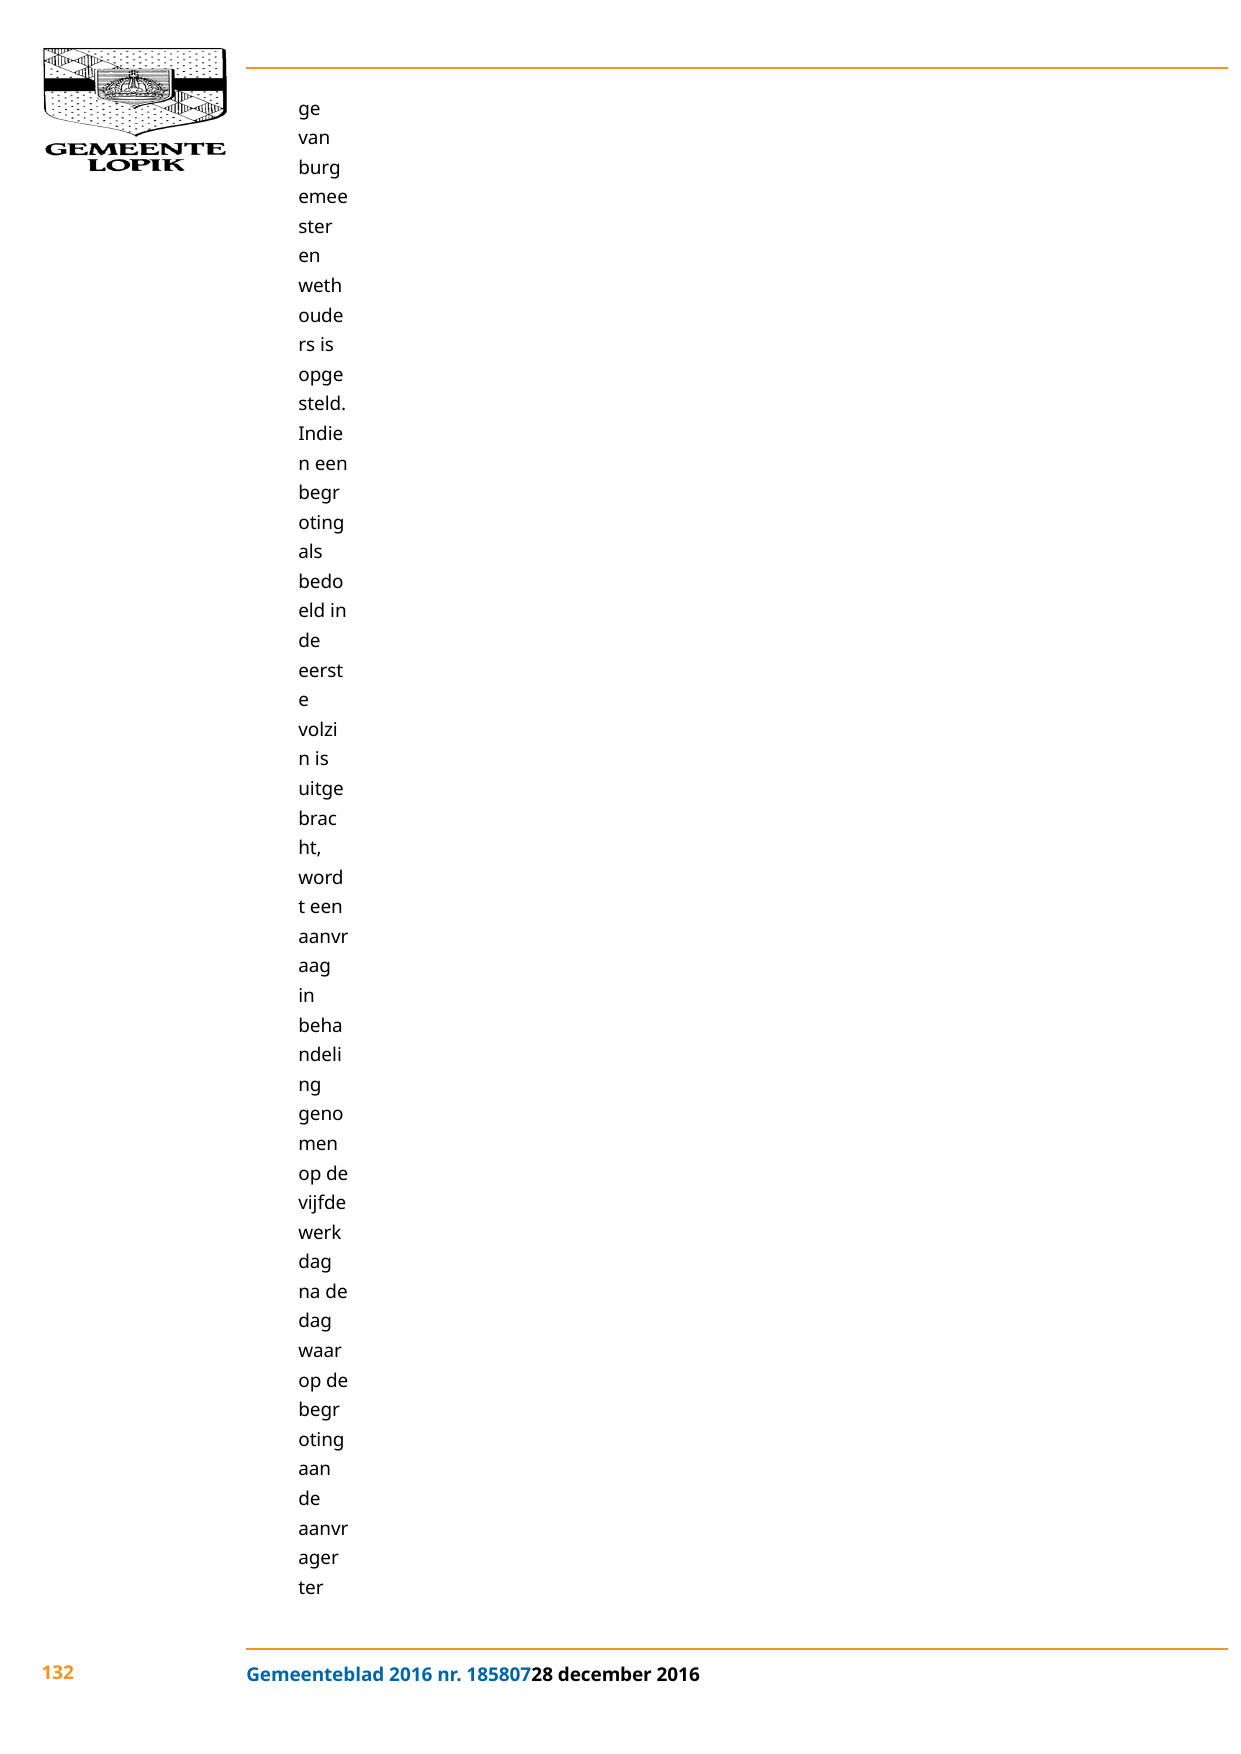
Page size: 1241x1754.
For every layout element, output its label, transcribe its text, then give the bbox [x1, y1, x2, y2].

table_cell [248, 95, 298, 1600]
picture [41, 47, 231, 172]
table_cell ge van burgemeester en wethouders is opgesteld. Indien een begroting als bedoeld in de eerste volzin is uitgebracht, wordt een aanvraag in behandeling genomen op de vijfde werkdag na de dag waarop de begroting aan de aanvrager ter [298, 95, 348, 1600]
table_cell [348, 95, 398, 1600]
